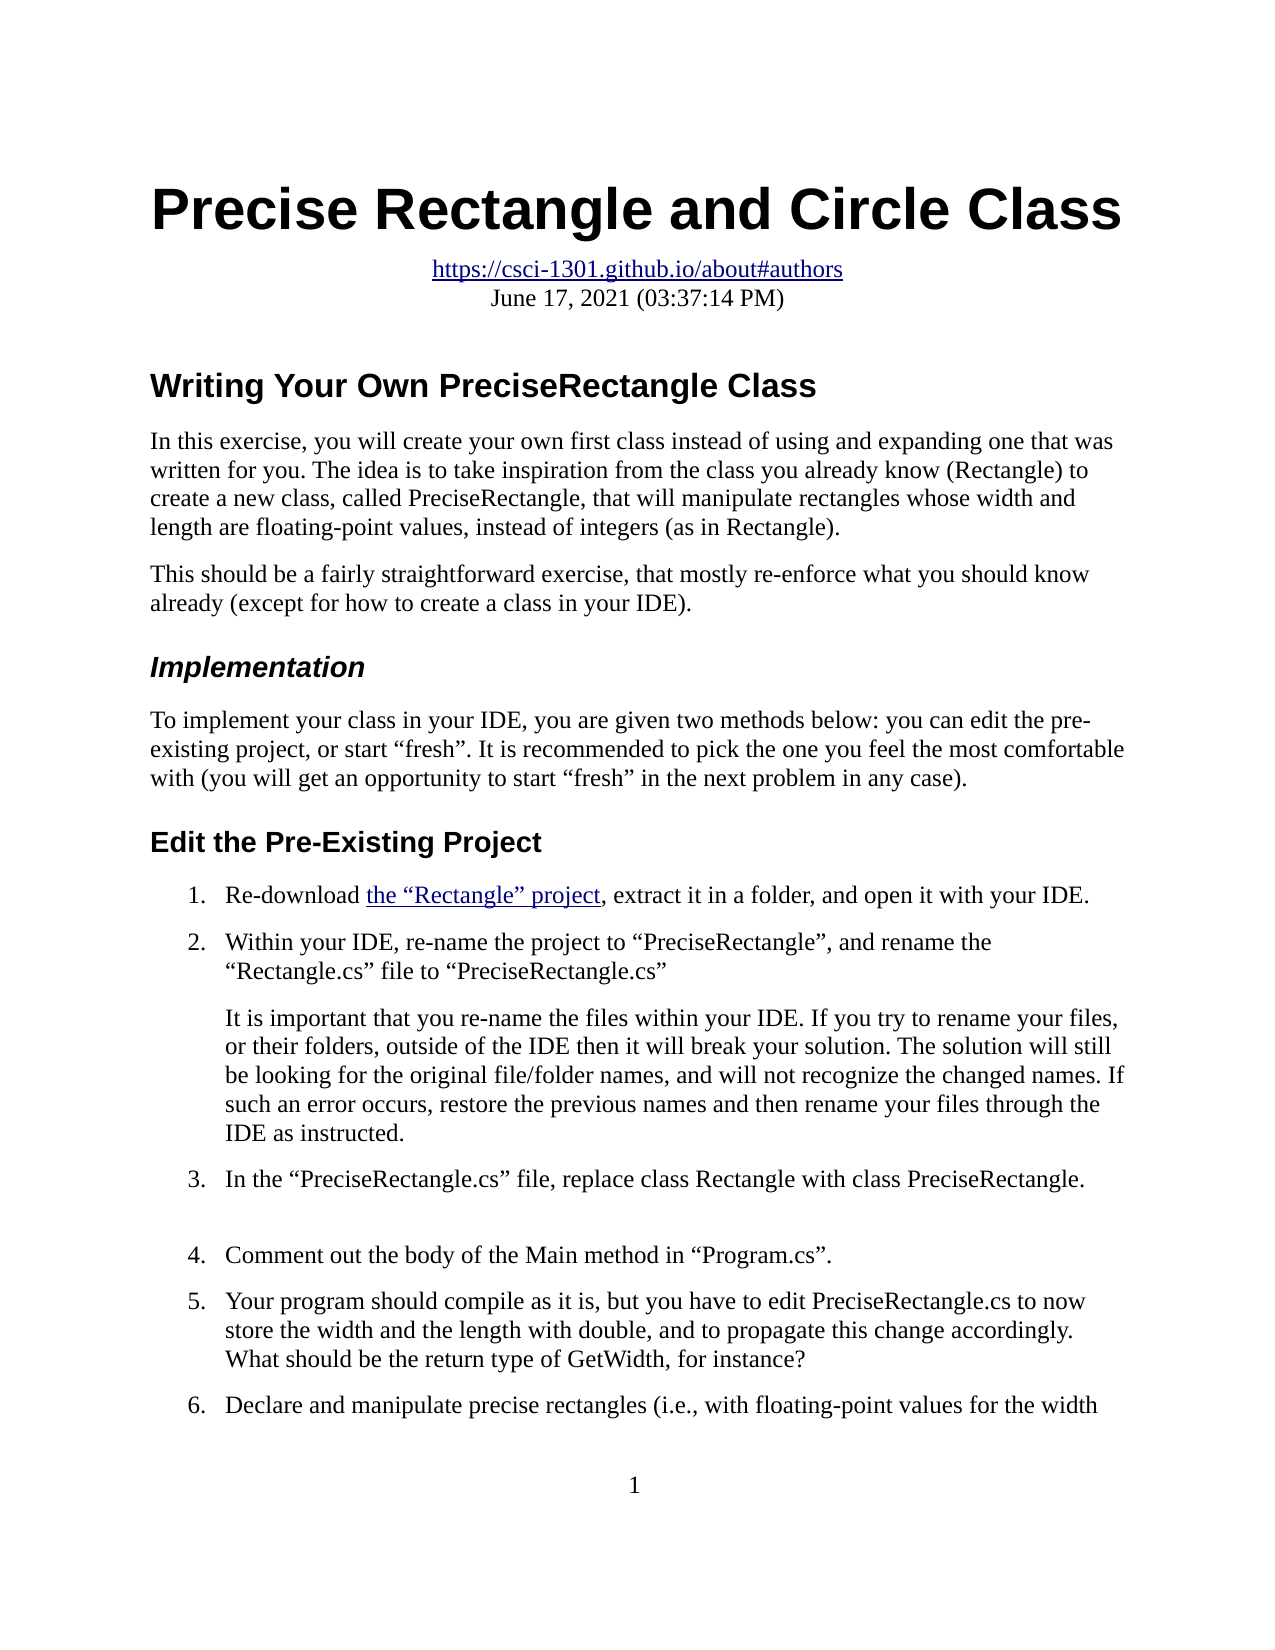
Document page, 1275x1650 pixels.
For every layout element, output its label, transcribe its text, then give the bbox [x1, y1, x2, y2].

text In this exercise, you will create your own first class instead of using and expanding one that was written for you. The idea is to take inspiration from the class you already know (Rectangle) to create a new class, called PreciseRectangle, that will manipulate rectangles whose width and length are floating-point values, instead of integers (as in Rectangle). [150, 426, 1125, 541]
text June 17, 2021 (03:37:14 PM) [150, 283, 1125, 312]
subtitle Implementation [150, 650, 1125, 684]
list Your program should compile as it is, but you have to edit PreciseRectangle.cs to now store the width and the length with double, and to propagate this change accordingly. What should be the return type of GetWidth, for instance? [187, 1286, 1125, 1373]
list It is important that you re-name the files within your IDE. If you try to rename your files, or their folders, outside of the IDE then it will break your solution. The solution will still be looking for the original file/folder names, and will not recognize the changed names. If such an error occurs, restore the previous names and then rename your files through the IDE as instructed. [187, 1003, 1125, 1146]
text To implement your class in your IDE, you are given two methods below: you can edit the pre-existing project, or start “fresh”. It is recommended to pick the one you feel the most comfortable with (you will get an opportunity to start “fresh” in the next problem in any case). [150, 705, 1125, 792]
list In the “PreciseRectangle.cs” file, replace class Rectangle with class PreciseRectangle. [187, 1164, 1125, 1222]
text This should be a fairly straightforward exercise, that mostly re-enforce what you should know already (except for how to create a class in your IDE). [150, 559, 1125, 616]
subtitle Edit the Pre-Existing Project [150, 826, 1125, 859]
list Comment out the body of the Main method in “Program.cs”. [187, 1240, 1125, 1268]
subtitle Writing Your Own PreciseRectangle Class [150, 366, 1125, 404]
text https://csci-1301.github.io/about#authors [150, 254, 1125, 283]
list Declare and manipulate precise rectangles (i.e., with floating-point values for the width [187, 1391, 1125, 1419]
list Re-download the “Rectangle” project, extract it in a folder, and open it with your IDE. [187, 881, 1125, 909]
list Within your IDE, re-name the project to “PreciseRectangle”, and rename the “Rectangle.cs” file to “PreciseRectangle.cs” [187, 927, 1125, 985]
title Precise Rectangle and Circle Class [150, 175, 1125, 242]
